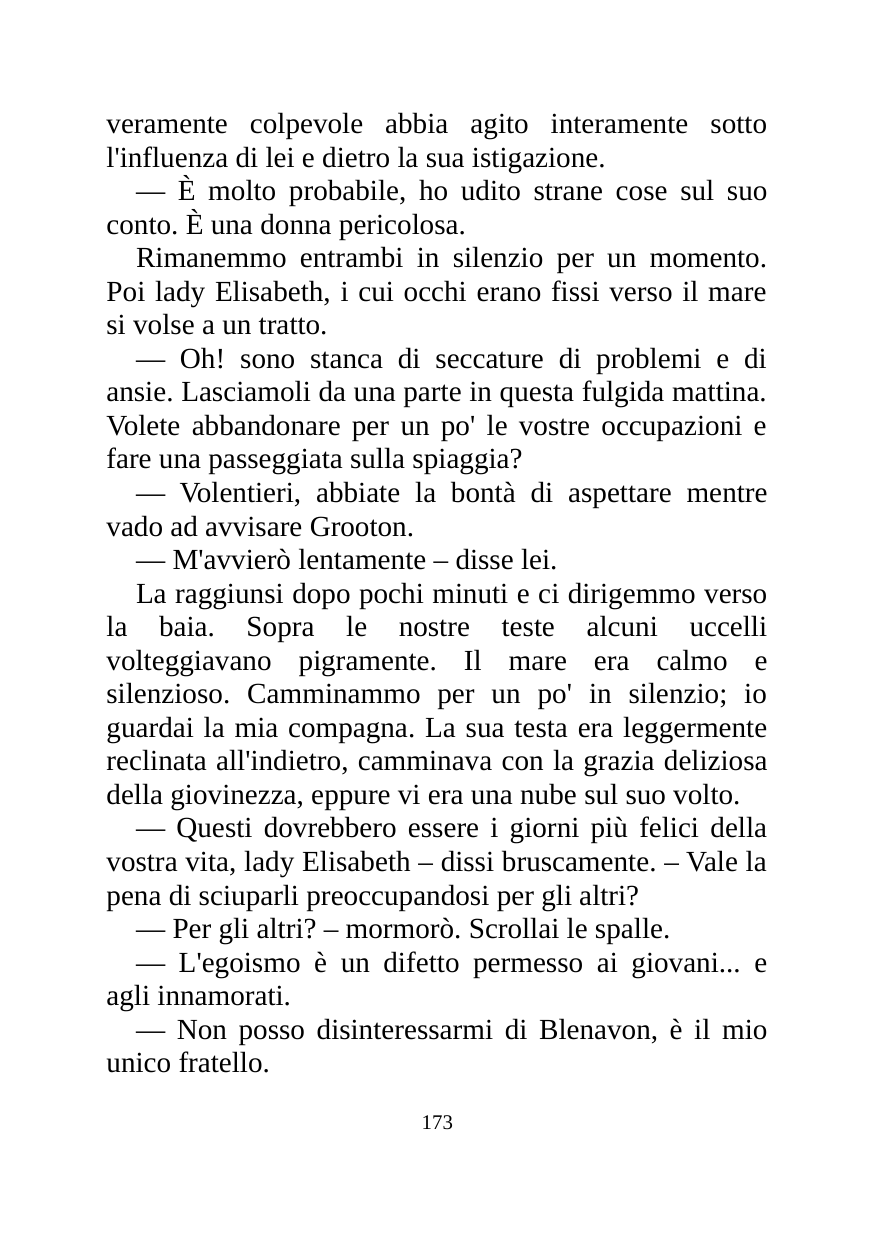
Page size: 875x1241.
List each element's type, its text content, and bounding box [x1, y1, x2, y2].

text — Oh! sono stanca di seccature di problemi e di ansie. Lasciamoli da una parte in questa fulgida mattina. Volete abbandonare per un po' le vostre occupazioni e fare una passeggiata sulla spiaggia? [106, 341, 768, 475]
text — Per gli altri? – mormorò. Scrollai le spalle. [106, 911, 768, 945]
text — Volentieri, abbiate la bontà di aspettare mentre vado ad avvisare Grooton. [106, 475, 768, 542]
text — Questi dovrebbero essere i giorni più felici della vostra vita, lady Elisabeth – dissi bruscamente. – Vale la pena di sciuparli preoccupandosi per gli altri? [106, 811, 768, 911]
text Rimanemmo entrambi in silenzio per un momento. Poi lady Elisabeth, i cui occhi erano fissi verso il mare si volse a un tratto. [106, 240, 768, 341]
text — È molto probabile, ho udito strane cose sul suo conto. È una donna pericolosa. [106, 173, 768, 240]
text — Non posso disinteressarmi di Blenavon, è il mio unico fratello. [106, 1012, 768, 1079]
text La raggiunsi dopo pochi minuti e ci dirigemmo verso la baia. Sopra le nostre teste alcuni uccelli volteggiavano pigramente. Il mare era calmo e silenzioso. Camminammo per un po' in silenzio; io guardai la mia compagna. La sua testa era leggermente reclinata all'indietro, camminava con la grazia deliziosa della giovinezza, eppure vi era una nube sul suo volto. [106, 576, 768, 811]
text veramente colpevole abbia agito interamente sotto l'influenza di lei e dietro la sua istigazione. [106, 106, 768, 173]
text — L'egoismo è un difetto permesso ai giovani... e agli innamorati. [106, 945, 768, 1012]
text — M'avvierò lentamente – disse lei. [106, 542, 768, 576]
